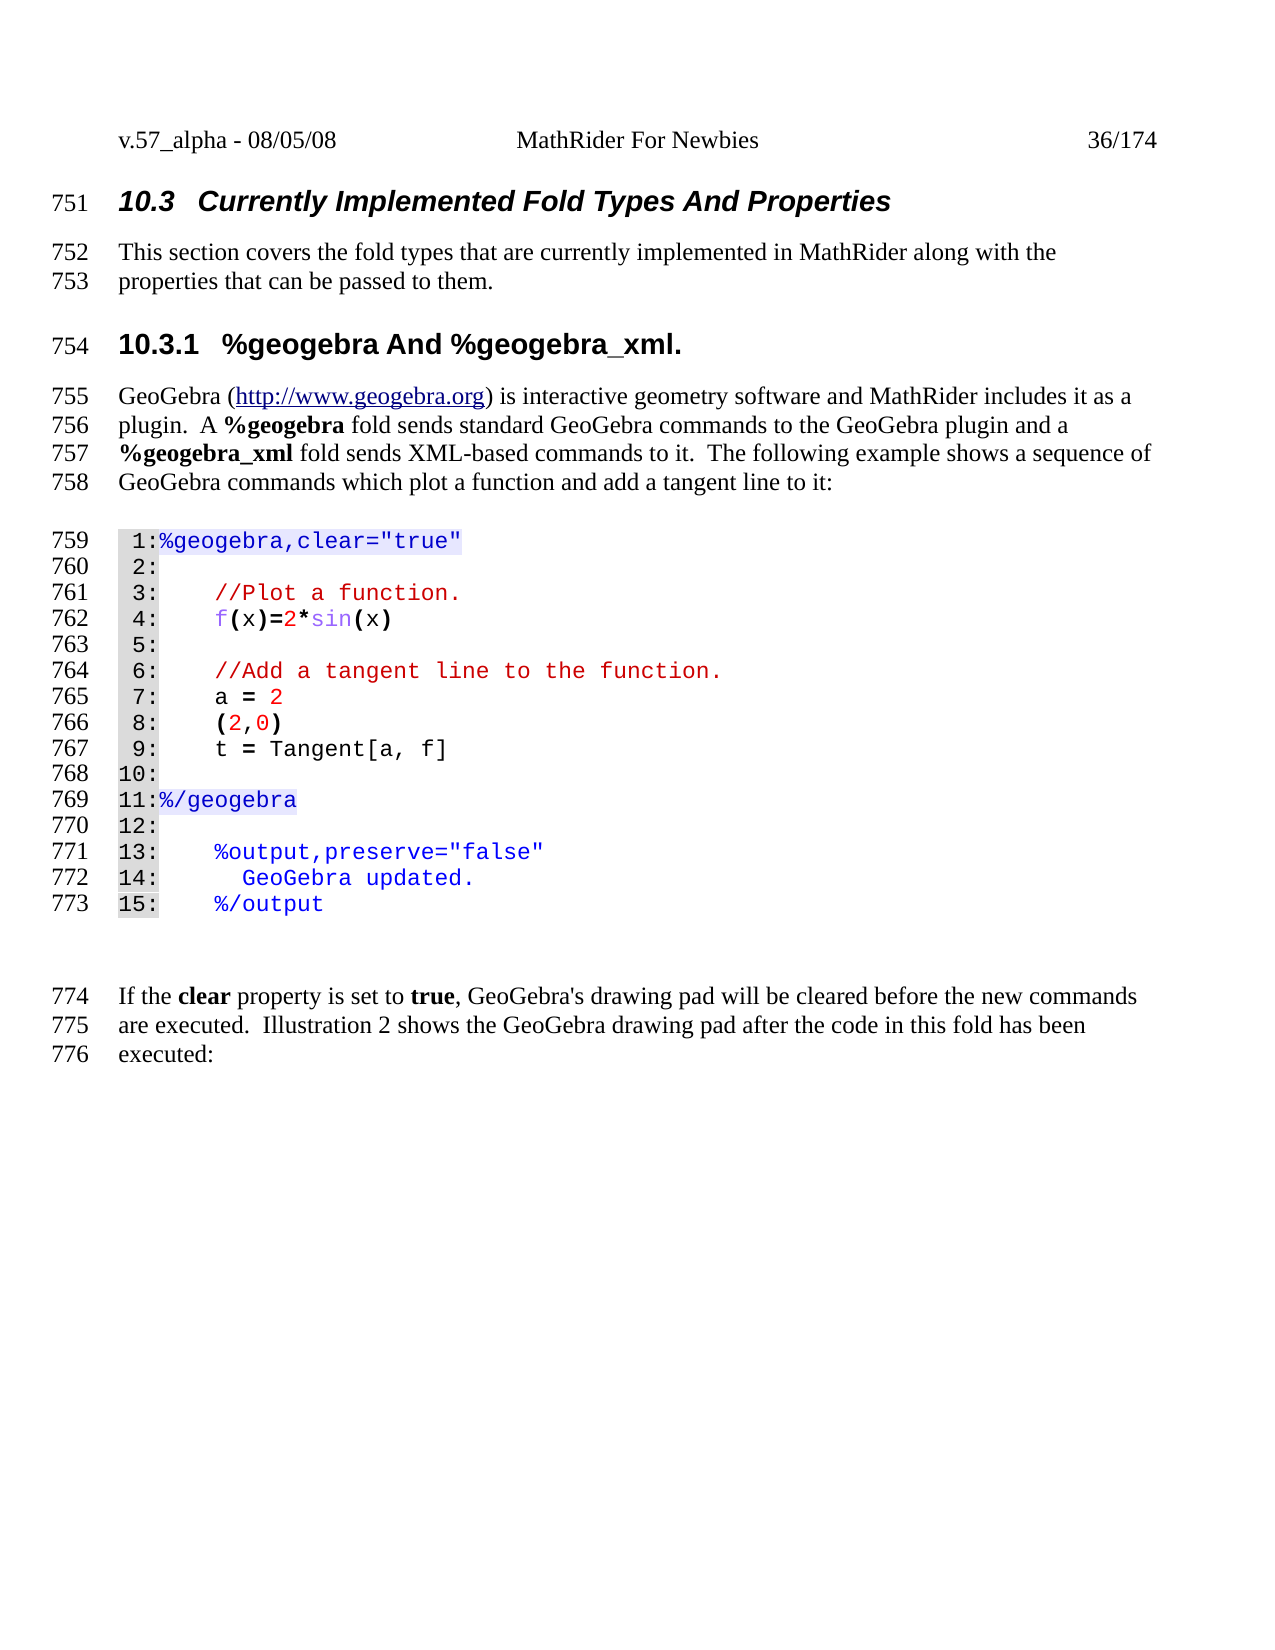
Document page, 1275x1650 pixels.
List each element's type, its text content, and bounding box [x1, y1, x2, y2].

text 14: GeoGebra updated. [118, 867, 1157, 892]
text 11:%/geogebra [118, 789, 1157, 815]
text 5: [118, 633, 1157, 659]
text 2: [118, 555, 1157, 581]
text 9: t = Tangent[a, f] [118, 737, 1157, 763]
text 8: (2,0) [118, 711, 1157, 737]
text 3: //Plot a function. [118, 581, 1157, 607]
text 12: [118, 815, 1157, 841]
text GeoGebra (http://www.geogebra.org) is interactive geometry software and MathRider includes it as a plugin. A %geogebra fold sends standard GeoGebra commands to the GeoGebra plugin and a %geogebra_xml fold sends XML-based commands to it. The following example shows a sequence of GeoGebra commands which plot a function and add a tangent line to it: [118, 381, 1157, 496]
text 6: //Add a tangent line to the function. [118, 659, 1157, 685]
text 7: a = 2 [118, 685, 1157, 711]
subtitle Currently Implemented Fold Types And Properties [118, 184, 1157, 217]
subtitle %geogebra And %geogebra_xml. [118, 327, 1157, 361]
text 1:%geogebra,clear="true" [118, 529, 1157, 555]
text 10: [118, 763, 1157, 789]
text 15: %/output [118, 892, 1157, 918]
text 13: %output,preserve="false" [118, 841, 1157, 867]
text 4: f(x)=2*sin(x) [118, 607, 1157, 633]
text If the clear property is set to true, GeoGebra's drawing pad will be cleared before the new commands are executed. Illustration 2 shows the GeoGebra drawing pad after the code in this fold has been executed: [118, 981, 1157, 1068]
text This section covers the fold types that are currently implemented in MathRider along with the properties that can be passed to them. [118, 237, 1157, 295]
